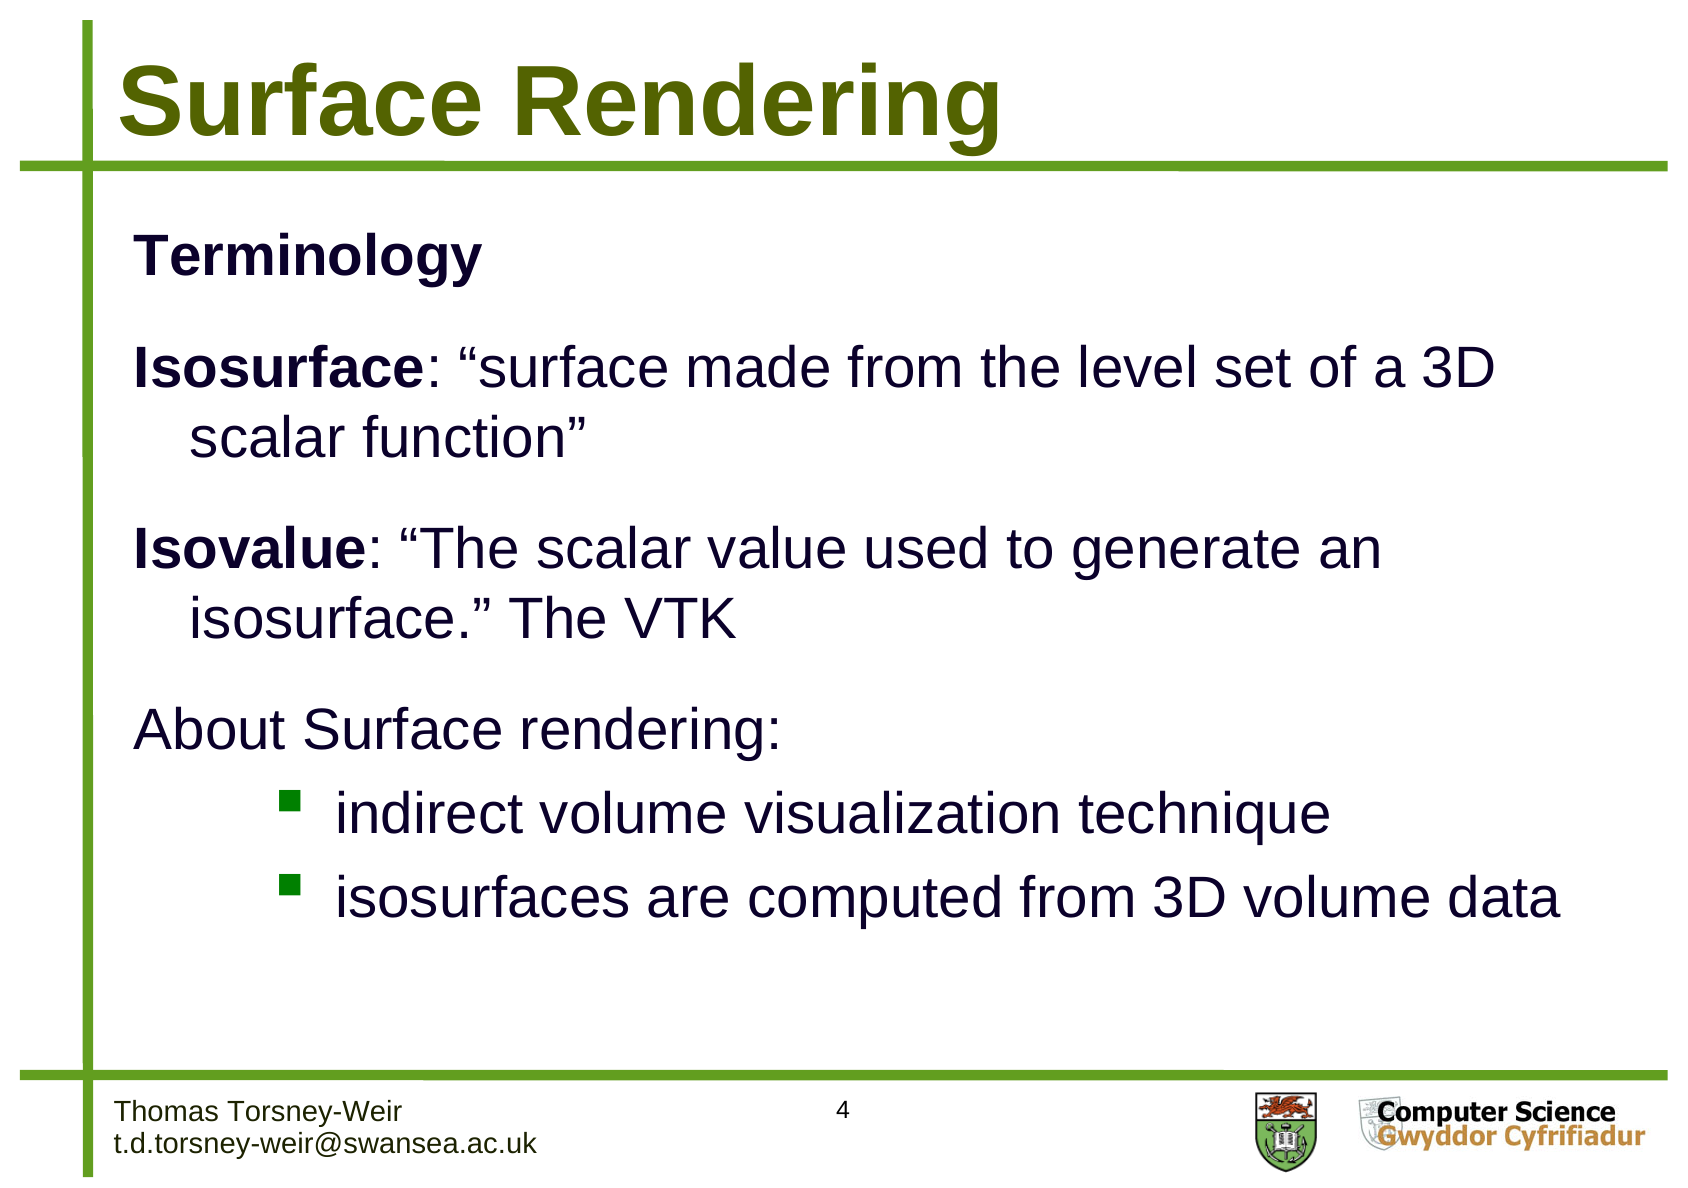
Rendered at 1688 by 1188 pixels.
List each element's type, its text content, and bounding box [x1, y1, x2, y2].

list Terminology Isosurface: “surface made from the level set of a 3D scalar function” Isovalue: “The scalar value used to generate an isosurface.” The VTK About Surface rendering: indirect volume visualization technique isosurfaces are computed from 3D volume data [117, 209, 1624, 1060]
title Surface Rendering [101, 29, 1666, 166]
text_box [412, 1089, 1274, 1188]
picture [1274, 1092, 1654, 1173]
